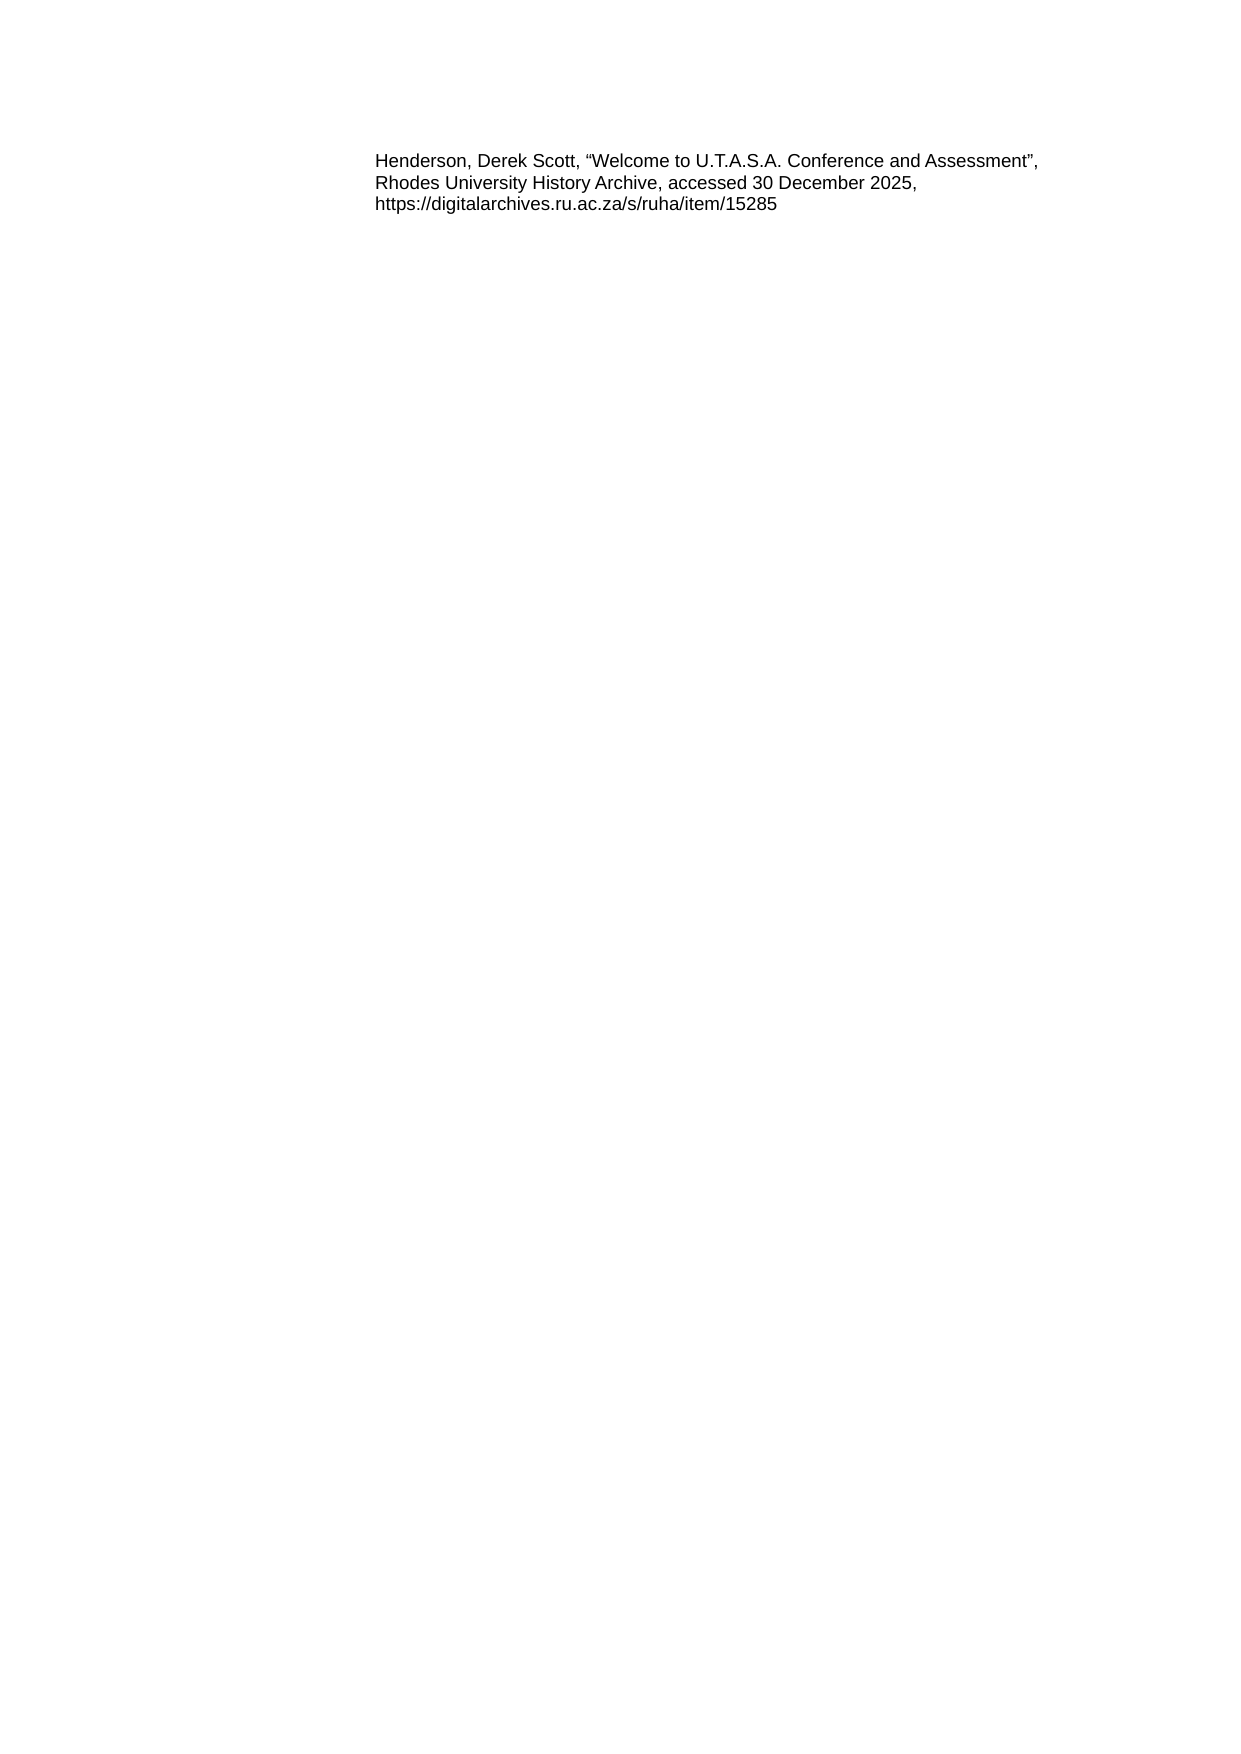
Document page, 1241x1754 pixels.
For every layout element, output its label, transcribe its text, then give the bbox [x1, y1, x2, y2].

text Henderson, Derek Scott, “Welcome to U.T.A.S.A. Conference and Assessment”, Rhodes University History Archive, accessed 30 December 2025, https://digitalarchives.ru.ac.za/s/ruha/item/15285 [375, 150, 1090, 215]
